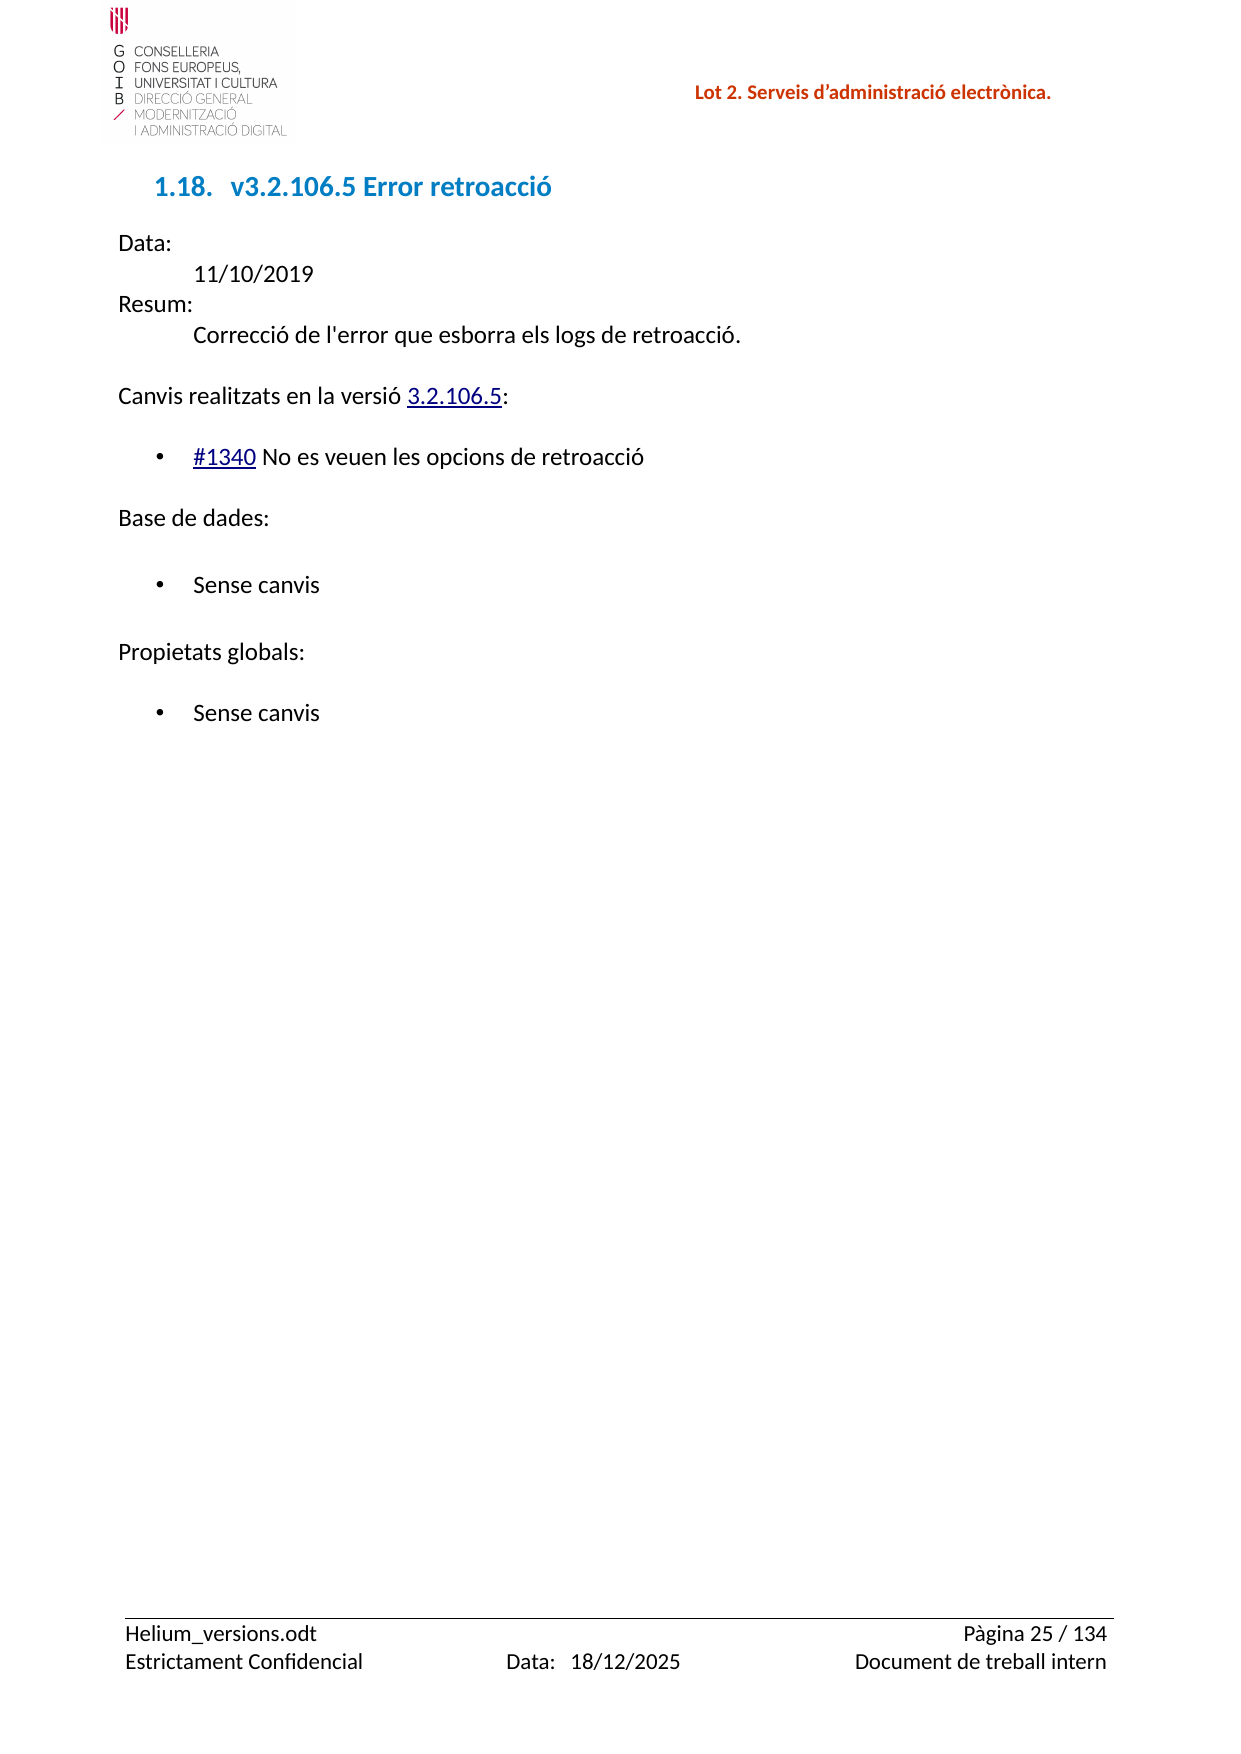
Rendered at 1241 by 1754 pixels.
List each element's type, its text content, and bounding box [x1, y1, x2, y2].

subtitle v3.2.106.5 Error retroacció [153, 168, 1122, 204]
picture [100, 0, 297, 144]
text Correcció de l'error que esborra els logs de retroacció. [118, 319, 1122, 350]
text Propietats globals: [118, 636, 1122, 667]
list #1340 No es veuen les opcions de retroacció [156, 441, 1122, 472]
text 11/10/2019 [118, 258, 1122, 289]
list Sense canvis [156, 569, 1122, 600]
text Canvis realitzats en la versió 3.2.106.5: [118, 380, 1122, 411]
list Sense canvis [156, 697, 1122, 728]
text Base de dades: [118, 502, 1122, 533]
text Data: [118, 228, 1122, 258]
text Resum: [118, 289, 1122, 319]
